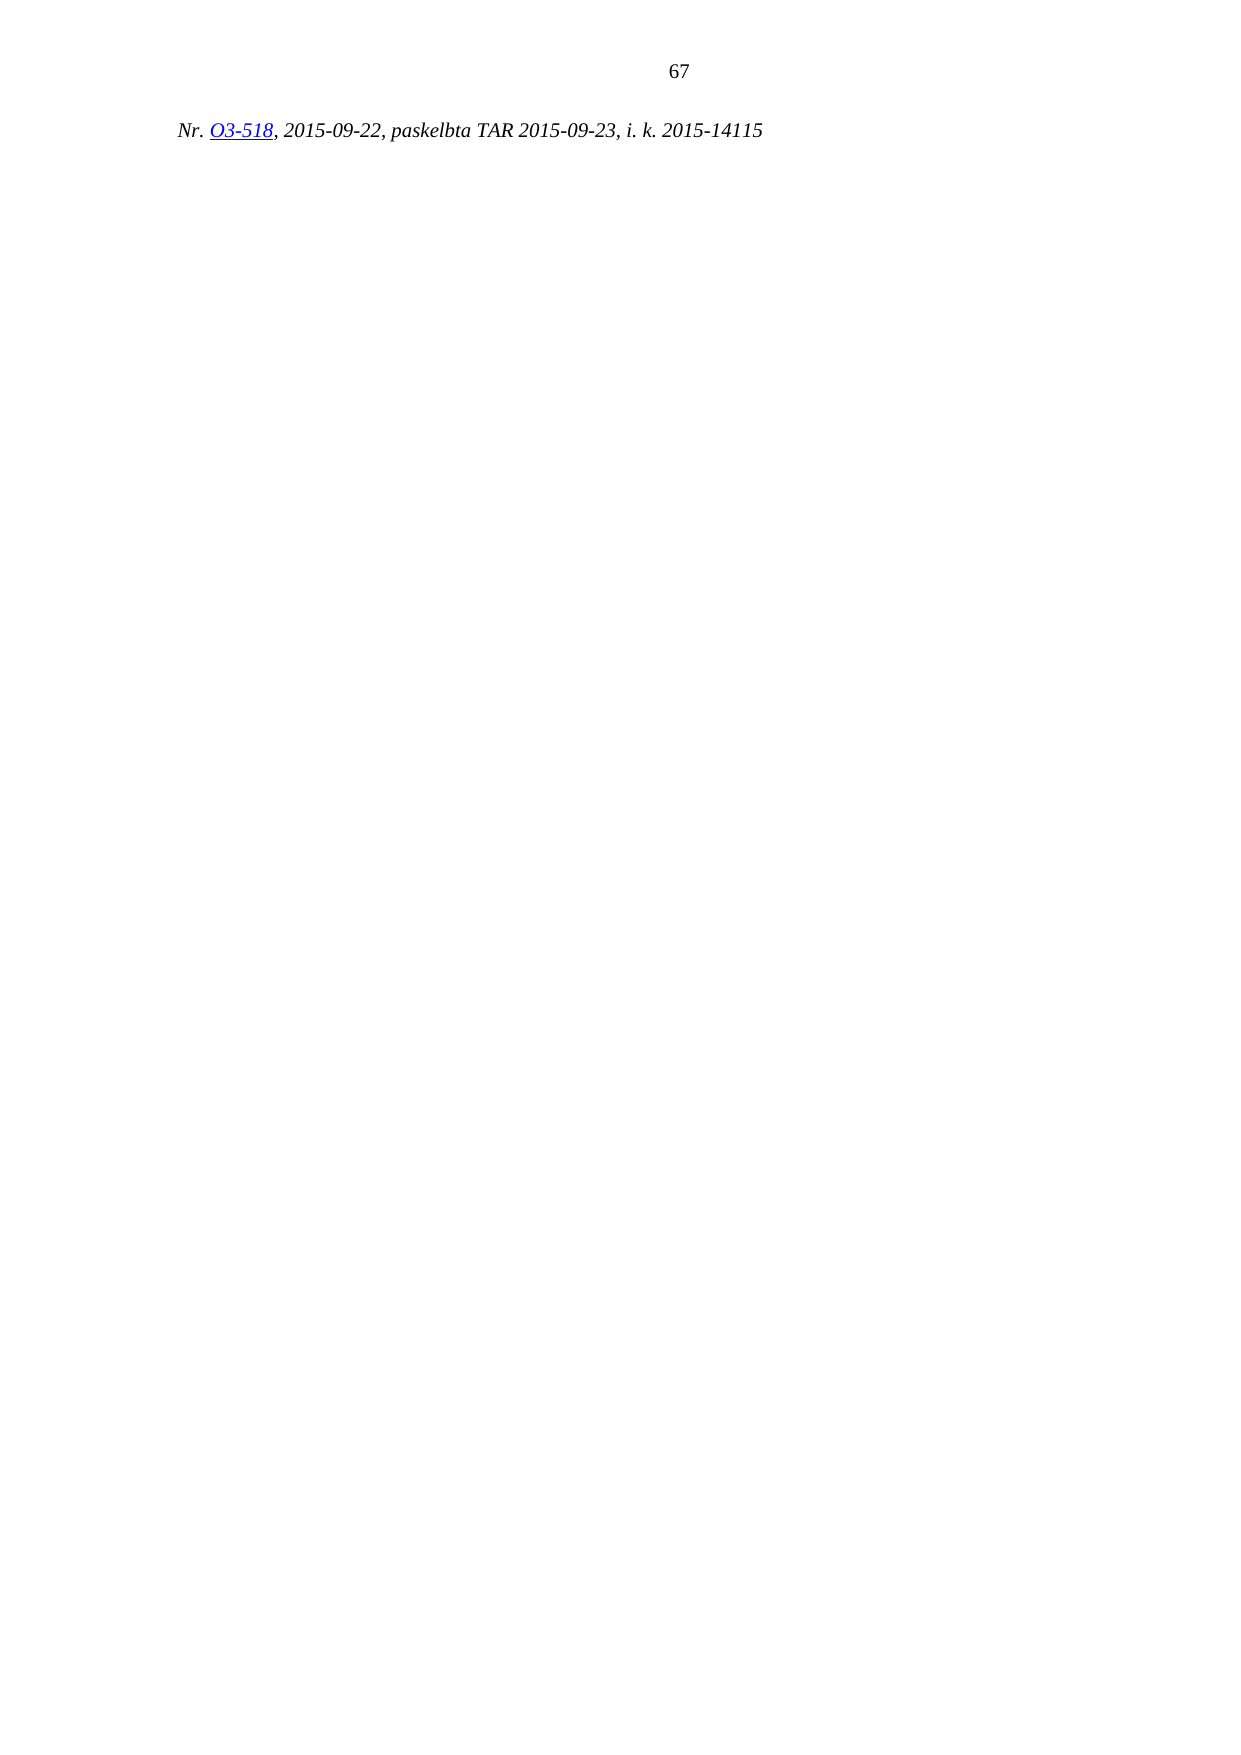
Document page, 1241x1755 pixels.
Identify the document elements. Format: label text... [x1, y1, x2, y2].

text Nr. O3-518, 2015-09-22, paskelbta TAR 2015-09-23, i. k. 2015-14115 [177, 118, 1181, 142]
